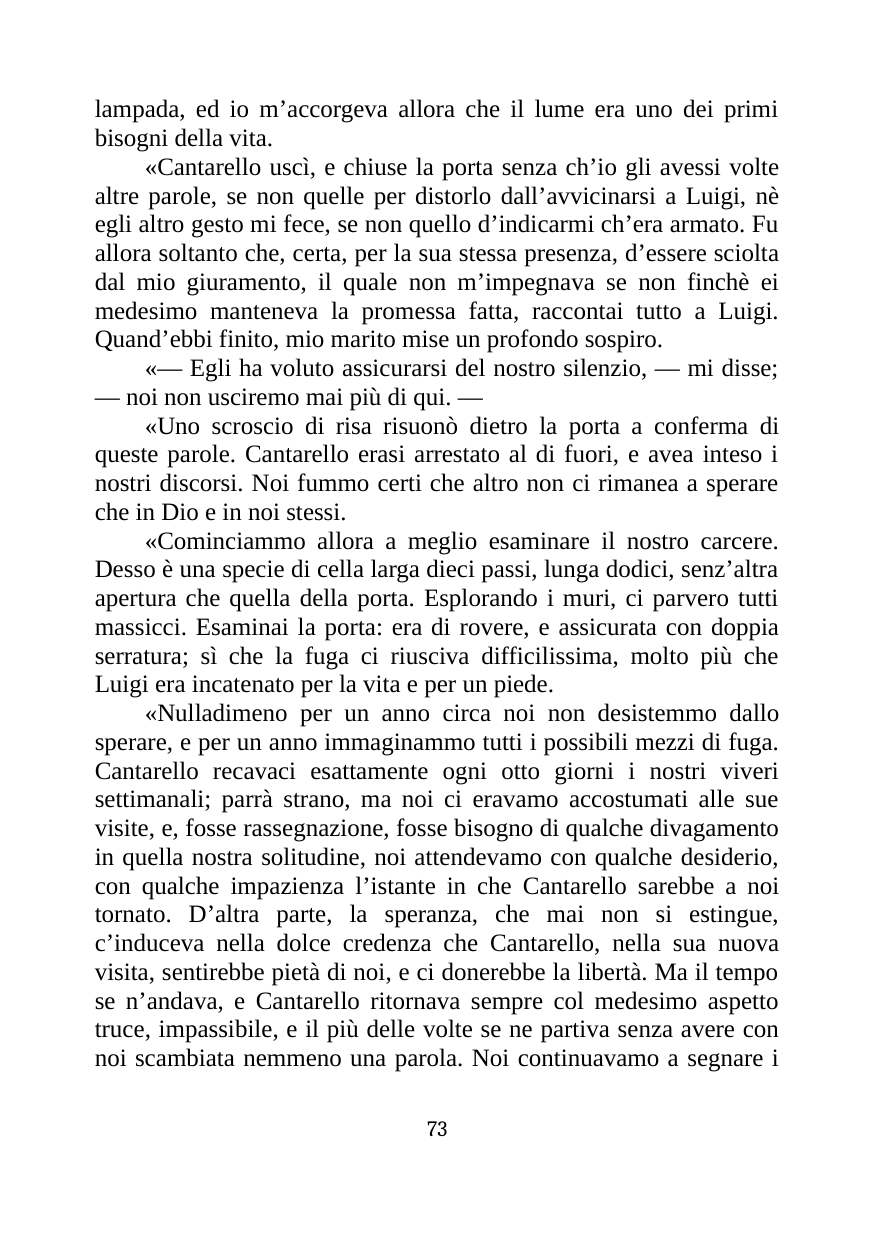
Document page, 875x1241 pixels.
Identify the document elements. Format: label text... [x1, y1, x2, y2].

text «Uno scroscio di risa risuonò dietro la porta a conferma di queste parole. Cantarello erasi arrestato al di fuori, e avea inteso i nostri discorsi. Noi fummo certi che altro non ci rimanea a sperare che in Dio e in noi stessi. [94, 411, 779, 526]
text «Nulladimeno per un anno circa noi non desistemmo dallo sperare, e per un anno immaginammo tutti i possibili mezzi di fuga. Cantarello recavaci esattamente ogni otto giorni i nostri viveri settimanali; parrà strano, ma noi ci eravamo accostumati alle sue visite, e, fosse rassegnazione, fosse bisogno di qualche divagamento in quella nostra solitudine, noi attendevamo con qualche desiderio, con qualche impazienza l’istante in che Cantarello sarebbe a noi tornato. D’altra parte, la speranza, che mai non si estingue, c’induceva nella dolce credenza che Cantarello, nella sua nuova visita, sentirebbe pietà di noi, e ci donerebbe la libertà. Ma il tempo se n’andava, e Cantarello ritornava sempre col medesimo aspetto truce, impassibile, e il più delle volte se ne partiva senza avere con noi scambiata nemmeno una parola. Noi continuavamo a segnare i [94, 698, 779, 1072]
text «Cominciammo allora a meglio esaminare il nostro carcere. Desso è una specie di cella larga dieci passi, lunga dodici, senz’altra apertura che quella della porta. Esplorando i muri, ci parvero tutti massicci. Esaminai la porta: era di rovere, e assicurata con doppia serratura; sì che la fuga ci riusciva difficilissima, molto più che Luigi era incatenato per la vita e per un piede. [94, 526, 779, 698]
text «— Egli ha voluto assicurarsi del nostro silenzio, — mi disse; — noi non usciremo mai più di qui. — [94, 353, 779, 411]
text lampada, ed io m’accorgeva allora che il lume era uno dei primi bisogni della vita. [94, 94, 779, 152]
text «Cantarello uscì, e chiuse la porta senza ch’io gli avessi volte altre parole, se non quelle per distorlo dall’avvicinarsi a Luigi, nè egli altro gesto mi fece, se non quello d’indicarmi ch’era armato. Fu allora soltanto che, certa, per la sua stessa presenza, d’essere sciolta dal mio giuramento, il quale non m’impegnava se non finchè ei medesimo manteneva la promessa fatta, raccontai tutto a Luigi. Quand’ebbi finito, mio marito mise un profondo sospiro. [94, 152, 779, 353]
